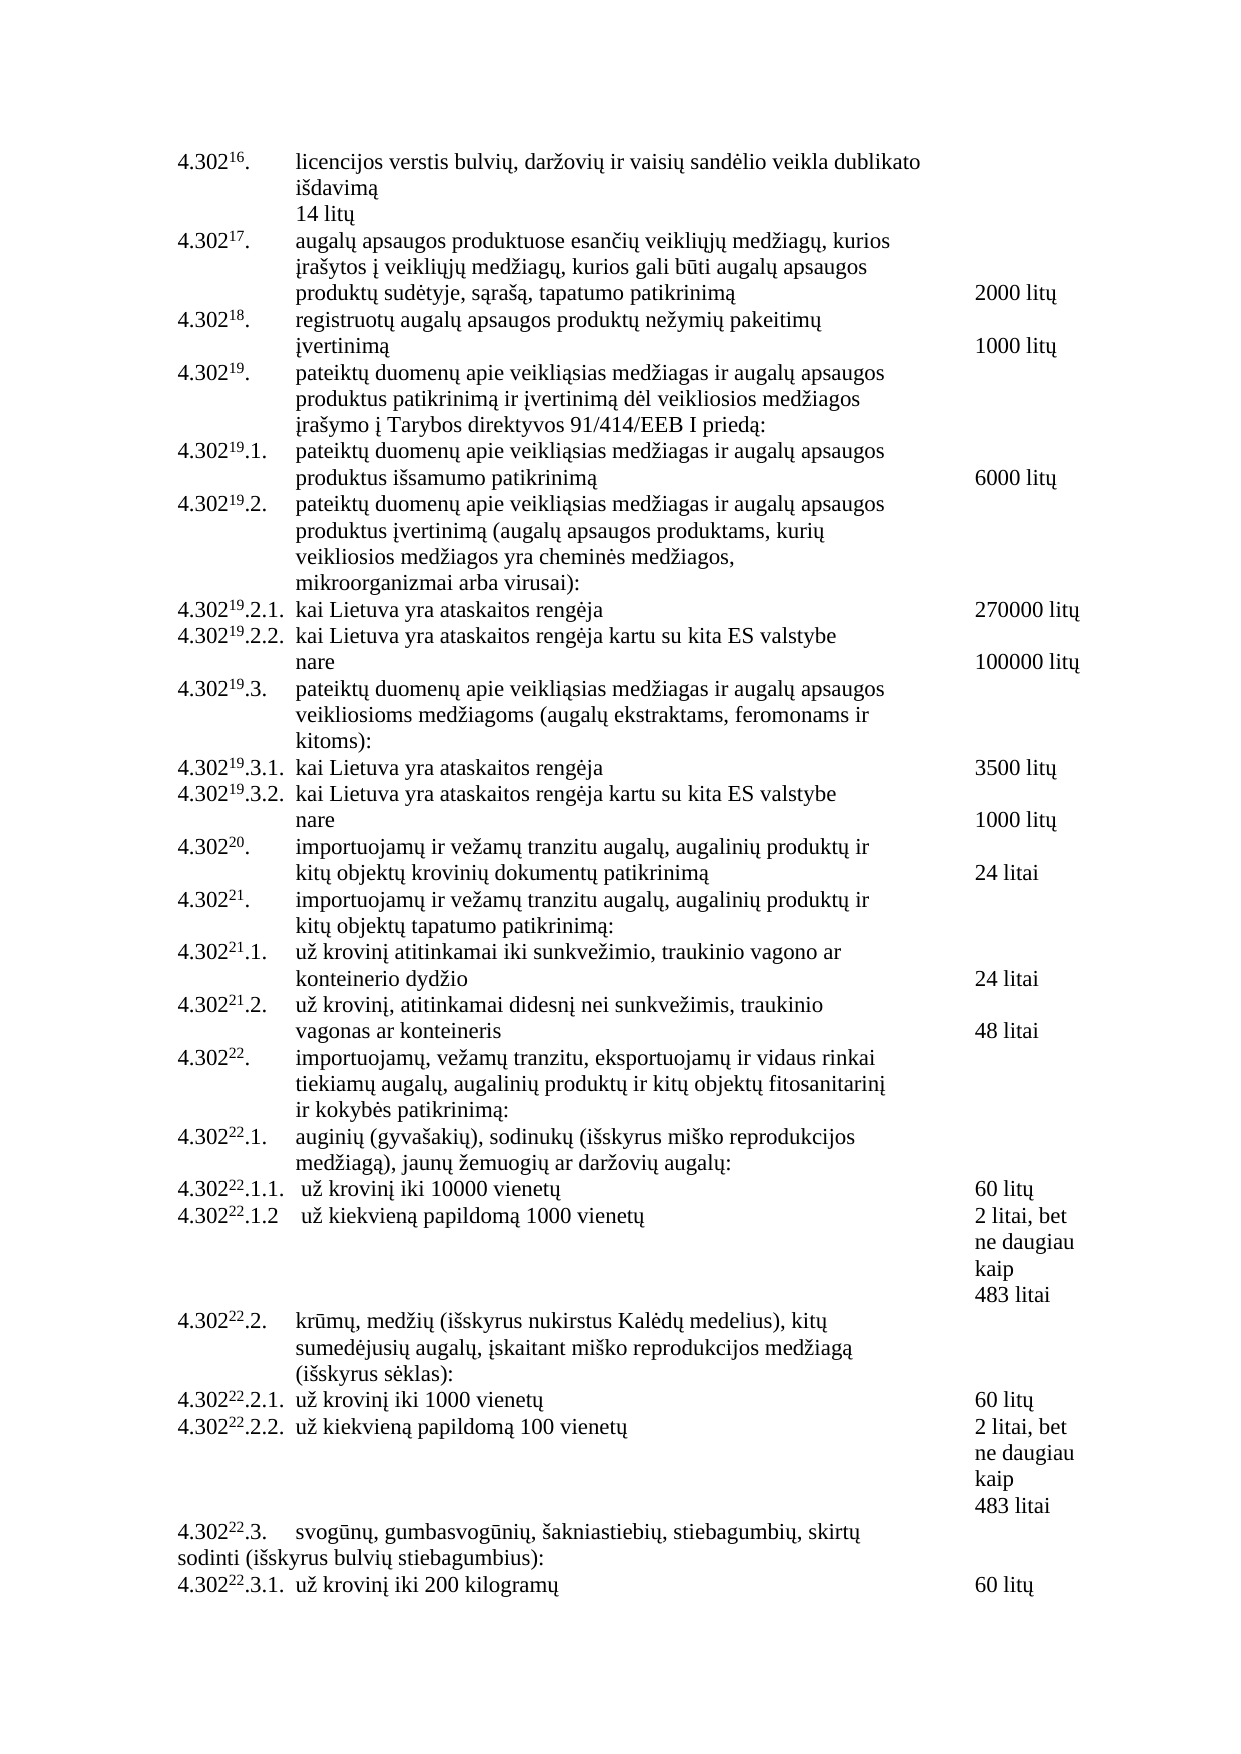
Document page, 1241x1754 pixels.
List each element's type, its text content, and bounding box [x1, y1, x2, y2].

text produktų sudėtyje, sąrašą, tapatumo patikrinimą 2000 litų [177, 279, 1122, 306]
text 4.30222.1. auginių (gyvašakių), sodinukų (išskyrus miško reprodukcijos [177, 1123, 1122, 1149]
text medžiagą), jaunų žemuogių ar daržovių augalų: [177, 1149, 1122, 1176]
text veikliosios medžiagos yra cheminės medžiagos, [177, 543, 1122, 569]
text 4.30219.2.2. kai Lietuva yra ataskaitos rengėja kartu su kita ES valstybe [177, 622, 1122, 648]
text 4.30222.3.1. už krovinį iki 200 kilogramų 60 litų [177, 1571, 1122, 1597]
text produktus patikrinimą ir įvertinimą dėl veikliosios medžiagos [177, 385, 1122, 411]
text 4.30217. augalų apsaugos produktuose esančių veikliųjų medžiagų, kurios [177, 227, 1122, 253]
text mikroorganizmai arba virusai): [177, 569, 1122, 596]
text 4.30221.1. už krovinį atitinkamai iki sunkvežimio, traukinio vagono ar [177, 938, 1122, 965]
text 4.30220. importuojamų ir vežamų tranzitu augalų, augalinių produktų ir [177, 833, 1122, 859]
text produktus įvertinimą (augalų apsaugos produktams, kurių [177, 517, 1122, 543]
text (išskyrus sėklas): [177, 1360, 1122, 1386]
text 4.30222.2.1. už krovinį iki 1000 vienetų 60 litų [177, 1386, 1122, 1413]
text 4.30222.3. svogūnų, gumbasvogūnių, šakniastiebių, stiebagumbių, skirtų [177, 1518, 1122, 1544]
text ne daugiau [974, 1439, 1122, 1465]
text 4.30219. pateiktų duomenų apie veikliąsias medžiagas ir augalų apsaugos [177, 358, 1122, 385]
text 4.30222.2.2. už kiekvieną papildomą 100 vienetų 2 litai, bet [177, 1413, 1122, 1439]
text 483 litai [974, 1492, 1122, 1518]
text 4.30221. importuojamų ir vežamų tranzitu augalų, augalinių produktų ir [177, 886, 1122, 912]
text 4.30222.2. krūmų, medžių (išskyrus nukirstus Kalėdų medelius), kitų [177, 1307, 1122, 1334]
text konteinerio dydžio 24 litai [177, 965, 1122, 991]
text 4.30222. importuojamų, vežamų tranzitu, eksportuojamų ir vidaus rinkai [177, 1044, 1122, 1070]
text 483 litai [974, 1281, 1122, 1307]
text tiekiamų augalų, augalinių produktų ir kitų objektų fitosanitarinį [177, 1070, 1122, 1096]
text vagonas ar konteineris 48 litai [177, 1017, 1122, 1044]
text įvertinimą 1000 litų [177, 332, 1122, 358]
text 4.30222.1.1. už krovinį iki 10000 vienetų 60 litų [177, 1176, 1122, 1202]
text nare 1000 litų [177, 807, 1122, 833]
text ne daugiau [177, 1228, 1122, 1254]
text įrašymo į Tarybos direktyvos 91/414/EEB I priedą: [177, 411, 1122, 438]
text 4.30221.2. už krovinį, atitinkamai didesnį nei sunkvežimis, traukinio [177, 991, 1122, 1017]
text 4.30218. registruotų augalų apsaugos produktų nežymių pakeitimų [177, 306, 1122, 332]
text 4.30219.3.1. kai Lietuva yra ataskaitos rengėja 3500 litų [177, 754, 1122, 780]
text išdavimą 14 litų [177, 174, 945, 227]
text sumedėjusių augalų, įskaitant miško reprodukcijos medžiagą [177, 1334, 1122, 1360]
text kaip [974, 1465, 1122, 1492]
text 4.30219.3. pateiktų duomenų apie veikliąsias medžiagas ir augalų apsaugos [177, 675, 1122, 701]
text produktus išsamumo patikrinimą 6000 litų [177, 464, 1122, 490]
text 4.30219.2. pateiktų duomenų apie veikliąsias medžiagas ir augalų apsaugos [177, 490, 1122, 517]
text sodinti (išskyrus bulvių stiebagumbius): [177, 1544, 1122, 1571]
text 4.30219.1. pateiktų duomenų apie veikliąsias medžiagas ir augalų apsaugos [177, 438, 1122, 464]
text veikliosioms medžiagoms (augalų ekstraktams, feromonams ir [177, 701, 1122, 727]
text 4.30219.2.1. kai Lietuva yra ataskaitos rengėja 270000 litų [177, 596, 1122, 622]
text kitų objektų krovinių dokumentų patikrinimą 24 litai [177, 859, 1122, 886]
text 4.30219.3.2. kai Lietuva yra ataskaitos rengėja kartu su kita ES valstybe [177, 780, 1122, 807]
text kitoms): [177, 727, 1122, 754]
text kitų objektų tapatumo patikrinimą: [177, 912, 1122, 938]
text 4.30222.1.2 už kiekvieną papildomą 1000 vienetų 2 litai, bet [177, 1202, 1122, 1228]
text 4.30216. licencijos verstis bulvių, daržovių ir vaisių sandėlio veikla dublikato [177, 148, 945, 174]
text nare 100000 litų [177, 648, 1122, 675]
text įrašytos į veikliųjų medžiagų, kurios gali būti augalų apsaugos [177, 253, 1122, 279]
text ir kokybės patikrinimą: [177, 1096, 1122, 1123]
text kaip [974, 1254, 1122, 1281]
